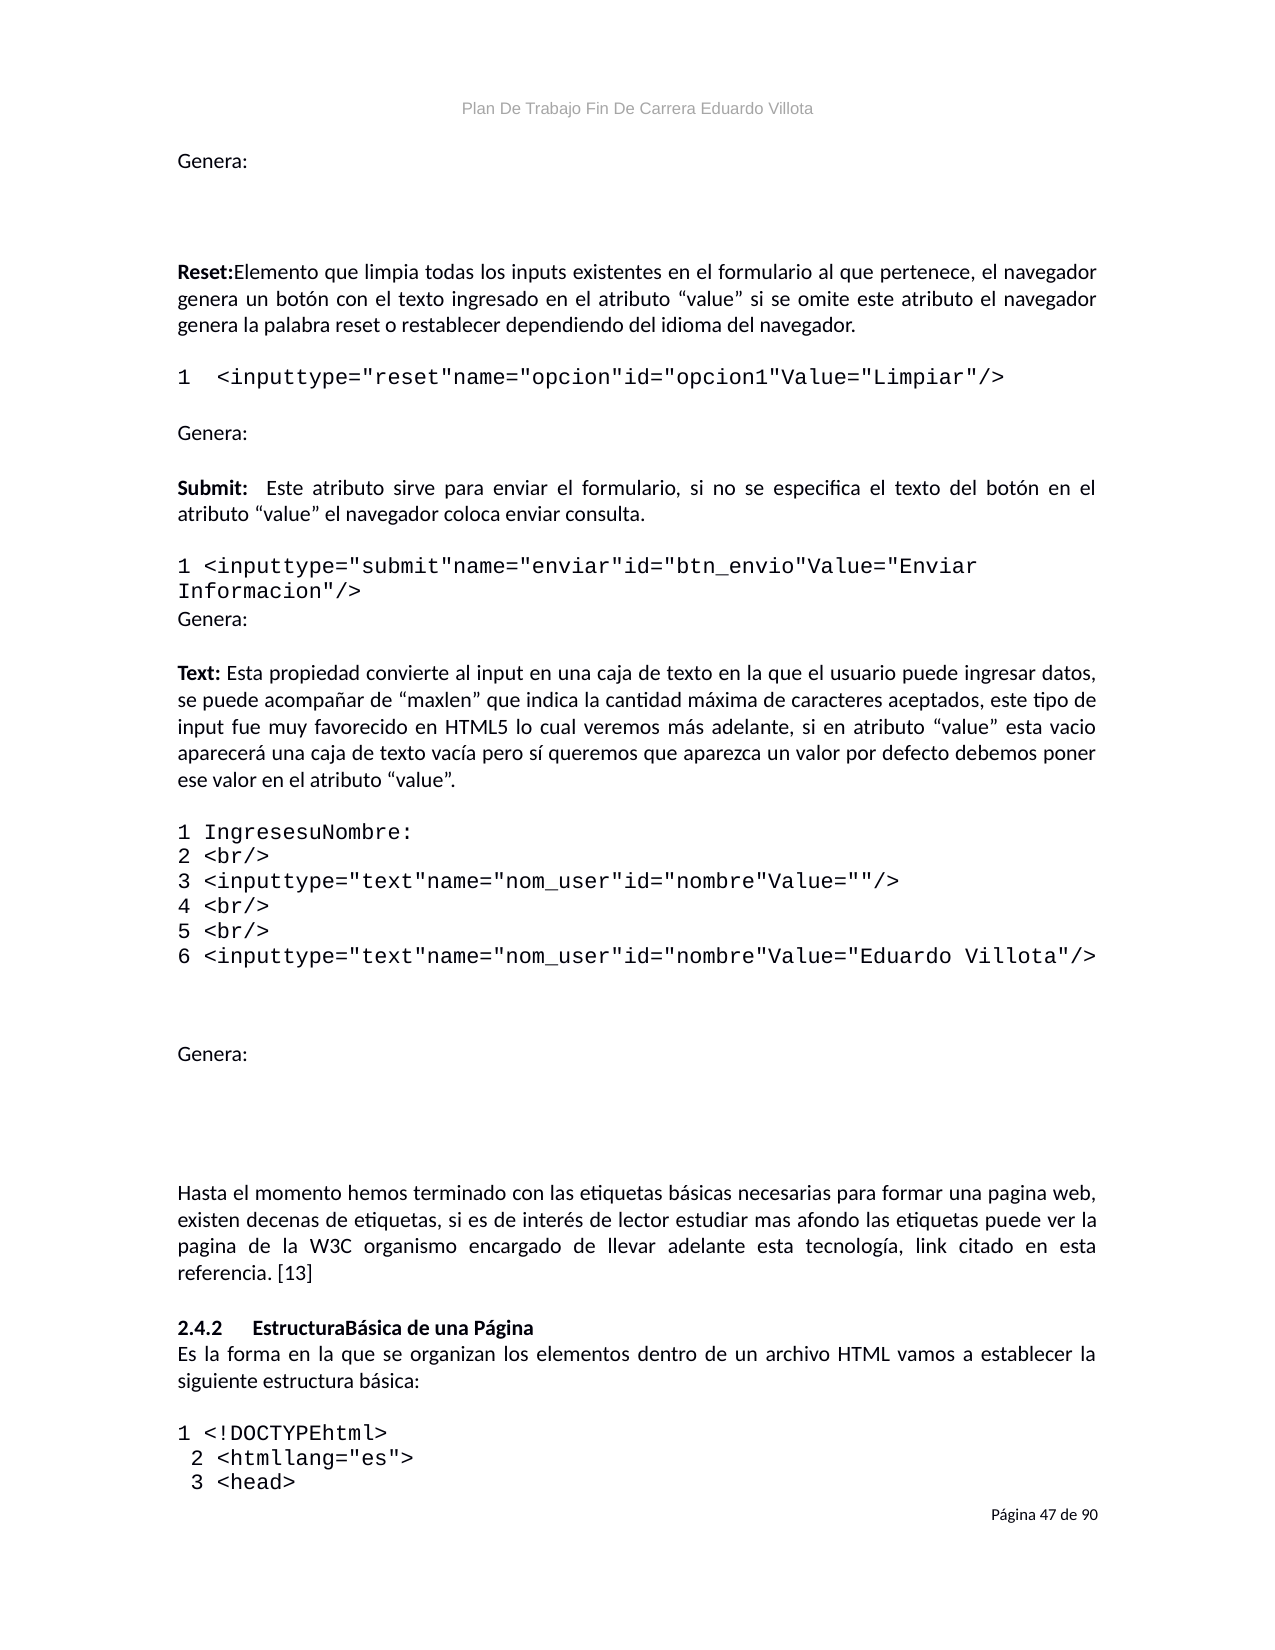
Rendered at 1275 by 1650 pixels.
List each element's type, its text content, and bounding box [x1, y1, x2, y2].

text Genera: [177, 419, 1098, 446]
text 2.4.2 EstructuraBásica de una Página [177, 1314, 1098, 1341]
text 6 <inputtype="text"name="nom_user"id="nombre"Value="Eduardo Villota"/> [177, 945, 1098, 969]
text 1 <!DOCTYPEhtml> [177, 1422, 1098, 1447]
text 1 <inputtype="reset"name="opcion"id="opcion1"Value="Limpiar"/> [177, 366, 1098, 391]
text 1 <inputtype="submit"name="enviar"id="btn_envio"Value="Enviar Informacion"/> [177, 555, 1098, 605]
text 2 <htmllang="es"> [177, 1447, 1098, 1472]
text Genera: [177, 605, 1098, 631]
text 4 <br/> [177, 895, 1098, 920]
text Es la forma en la que se organizan los elementos dentro de un archivo HTML vamos a establecer la siguiente estructura básica: [177, 1341, 1098, 1394]
text 3 <inputtype="text"name="nom_user"id="nombre"Value=""/> [177, 870, 1098, 895]
text Genera: [177, 1041, 1098, 1067]
text Genera: [177, 148, 1098, 174]
text Text: Esta propiedad convierte al input en una caja de texto en la que el usuario puede ingresar datos, se puede acompañar de “maxlen” que indica la cantidad máxima de caracteres aceptados, este tipo de input fue muy favorecido en HTML5 lo cual veremos más adelante, si en atributo “value” esta vacio aparecerá una caja de texto vacía pero sí queremos que aparezca un valor por defecto debemos poner ese valor en el atributo “value”. [177, 659, 1098, 793]
text Hasta el momento hemos terminado con las etiquetas básicas necesarias para formar una pagina web, existen decenas de etiquetas, si es de interés de lector estudiar mas afondo las etiquetas puede ver la pagina de la W3C organismo encargado de llevar adelante esta tecnología, link citado en esta referencia. [13] [177, 1179, 1098, 1286]
text 3 <head> [177, 1472, 1098, 1496]
text 5 <br/> [177, 920, 1098, 945]
text Submit: Este atributo sirve para enviar el formulario, si no se especifica el texto del botón en el atributo “value” el navegador coloca enviar consulta. [177, 474, 1098, 527]
text 1 IngresesuNombre: [177, 821, 1098, 846]
text 2 <br/> [177, 846, 1098, 870]
text Reset:Elemento que limpia todas los inputs existentes en el formulario al que pertenece, el navegador genera un botón con el texto ingresado en el atributo “value” si se omite este atributo el navegador genera la palabra reset o restablecer dependiendo del idioma del navegador. [177, 258, 1098, 338]
